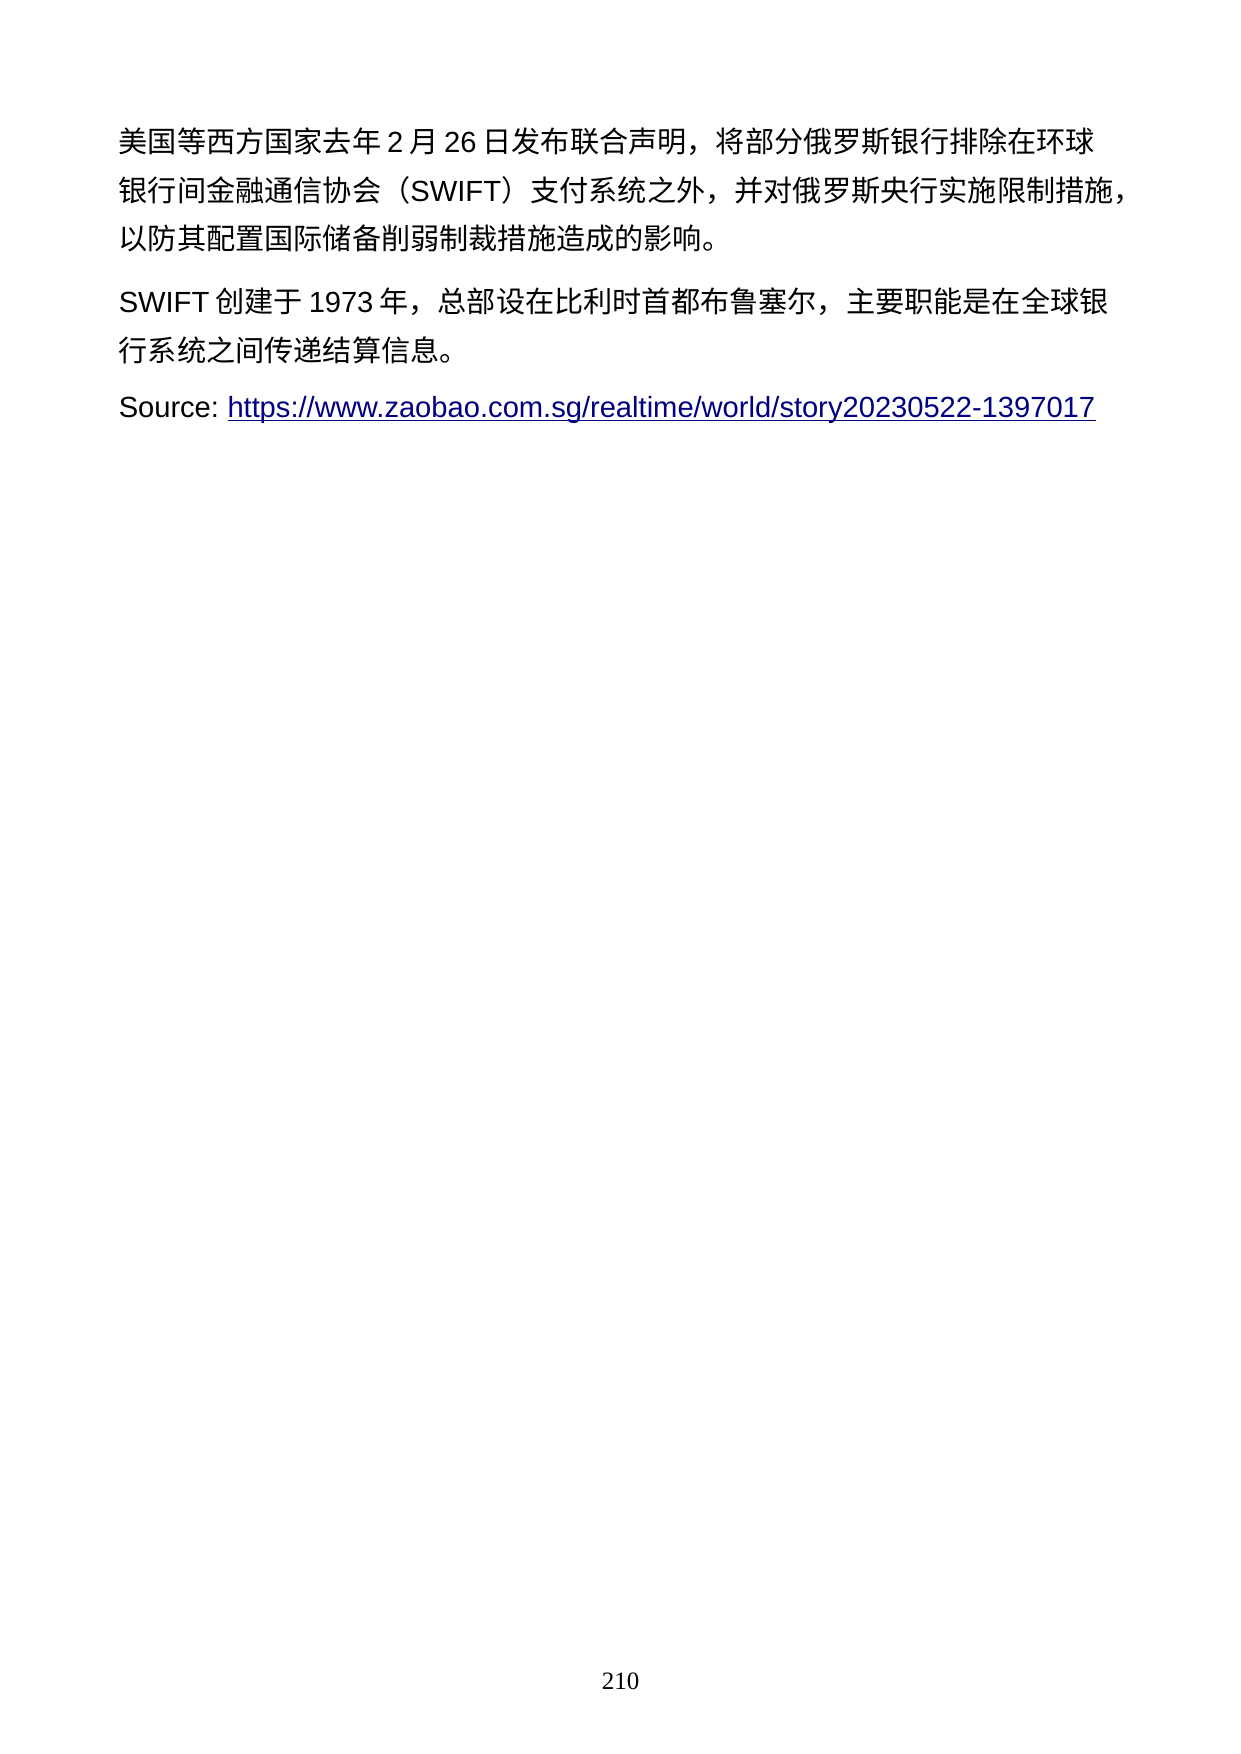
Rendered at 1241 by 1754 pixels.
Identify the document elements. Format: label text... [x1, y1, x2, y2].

text 美国等西方国家去年2月26日发布联合声明，将部分俄罗斯银行排除在环球银行间金融通信协会（SWIFT）支付系统之外，并对俄罗斯央行实施限制措施，以防其配置国际储备削弱制裁措施造成的影响。 [118, 118, 1122, 258]
text Source: https://www.zaobao.com.sg/realtime/world/story20230522-1397017 [118, 390, 1122, 424]
text SWIFT创建于1973年，总部设在比利时首都布鲁塞尔，主要职能是在全球银行系统之间传递结算信息。 [118, 279, 1122, 369]
